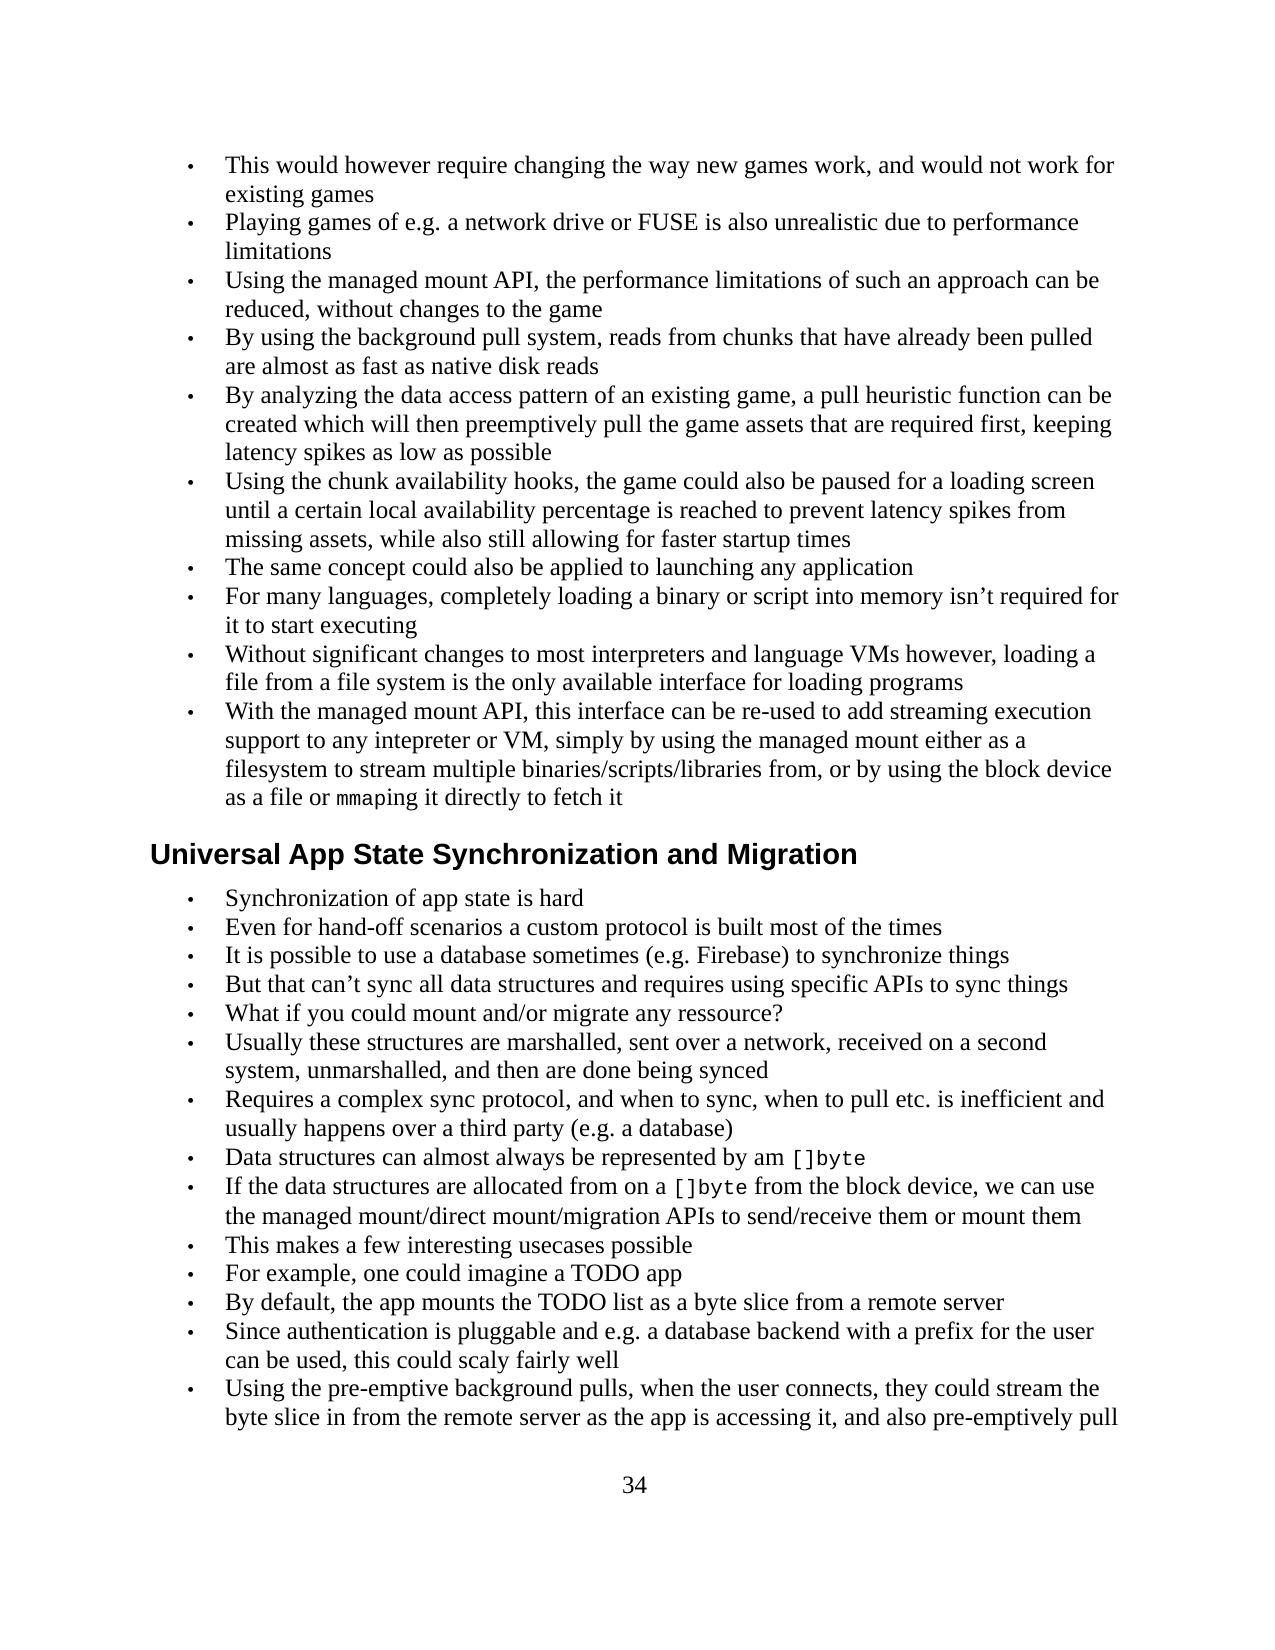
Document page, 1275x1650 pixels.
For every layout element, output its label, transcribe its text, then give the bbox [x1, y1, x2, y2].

list For many languages, completely loading a binary or script into memory isn’t required for it to start executing [187, 581, 1125, 639]
list Using the chunk availability hooks, the game could also be paused for a loading screen until a certain local availability percentage is reached to prevent latency spikes from missing assets, while also still allowing for faster startup times [187, 466, 1125, 552]
list Since authentication is pluggable and e.g. a database backend with a prefix for the user can be used, this could scaly fairly well [187, 1316, 1125, 1373]
list Synchronization of app state is hard [187, 883, 1125, 912]
list Data structures can almost always be represented by am []byte [187, 1142, 1125, 1171]
list Even for hand-off scenarios a custom protocol is built most of the times [187, 912, 1125, 941]
list It is possible to use a database sometimes (e.g. Firebase) to synchronize things [187, 941, 1125, 969]
list This would however require changing the way new games work, and would not work for existing games [187, 150, 1125, 207]
list The same concept could also be applied to launching any application [187, 552, 1125, 581]
subtitle Universal App State Synchronization and Migration [150, 837, 1125, 871]
list Using the managed mount API, the performance limitations of such an approach can be reduced, without changes to the game [187, 265, 1125, 322]
list What if you could mount and/or migrate any ressource? [187, 998, 1125, 1027]
list Without significant changes to most interpreters and language VMs however, loading a file from a file system is the only available interface for loading programs [187, 639, 1125, 696]
list Usually these structures are marshalled, sent over a network, received on a second system, unmarshalled, and then are done being synced [187, 1027, 1125, 1084]
list By default, the app mounts the TODO list as a byte slice from a remote server [187, 1287, 1125, 1316]
list For example, one could imagine a TODO app [187, 1258, 1125, 1287]
list By using the background pull system, reads from chunks that have already been pulled are almost as fast as native disk reads [187, 322, 1125, 380]
list But that can’t sync all data structures and requires using specific APIs to sync things [187, 969, 1125, 998]
list By analyzing the data access pattern of an existing game, a pull heuristic function can be created which will then preemptively pull the game assets that are required first, keeping latency spikes as low as possible [187, 380, 1125, 466]
list If the data structures are allocated from on a []byte from the block device, we can use the managed mount/direct mount/migration APIs to send/receive them or mount them [187, 1171, 1125, 1230]
list This makes a few interesting usecases possible [187, 1230, 1125, 1258]
list Requires a complex sync protocol, and when to sync, when to pull etc. is inefficient and usually happens over a third party (e.g. a database) [187, 1084, 1125, 1142]
list With the managed mount API, this interface can be re-used to add streaming execution support to any intepreter or VM, simply by using the managed mount either as a filesystem to stream multiple binaries/scripts/libraries from, or by using the block device as a file or mmaping it directly to fetch it [187, 696, 1125, 812]
list Using the pre-emptive background pulls, when the user connects, they could stream the byte slice in from the remote server as the app is accessing it, and also pre-emptively pull [187, 1373, 1125, 1431]
list Playing games of e.g. a network drive or FUSE is also unrealistic due to performance limitations [187, 207, 1125, 265]
